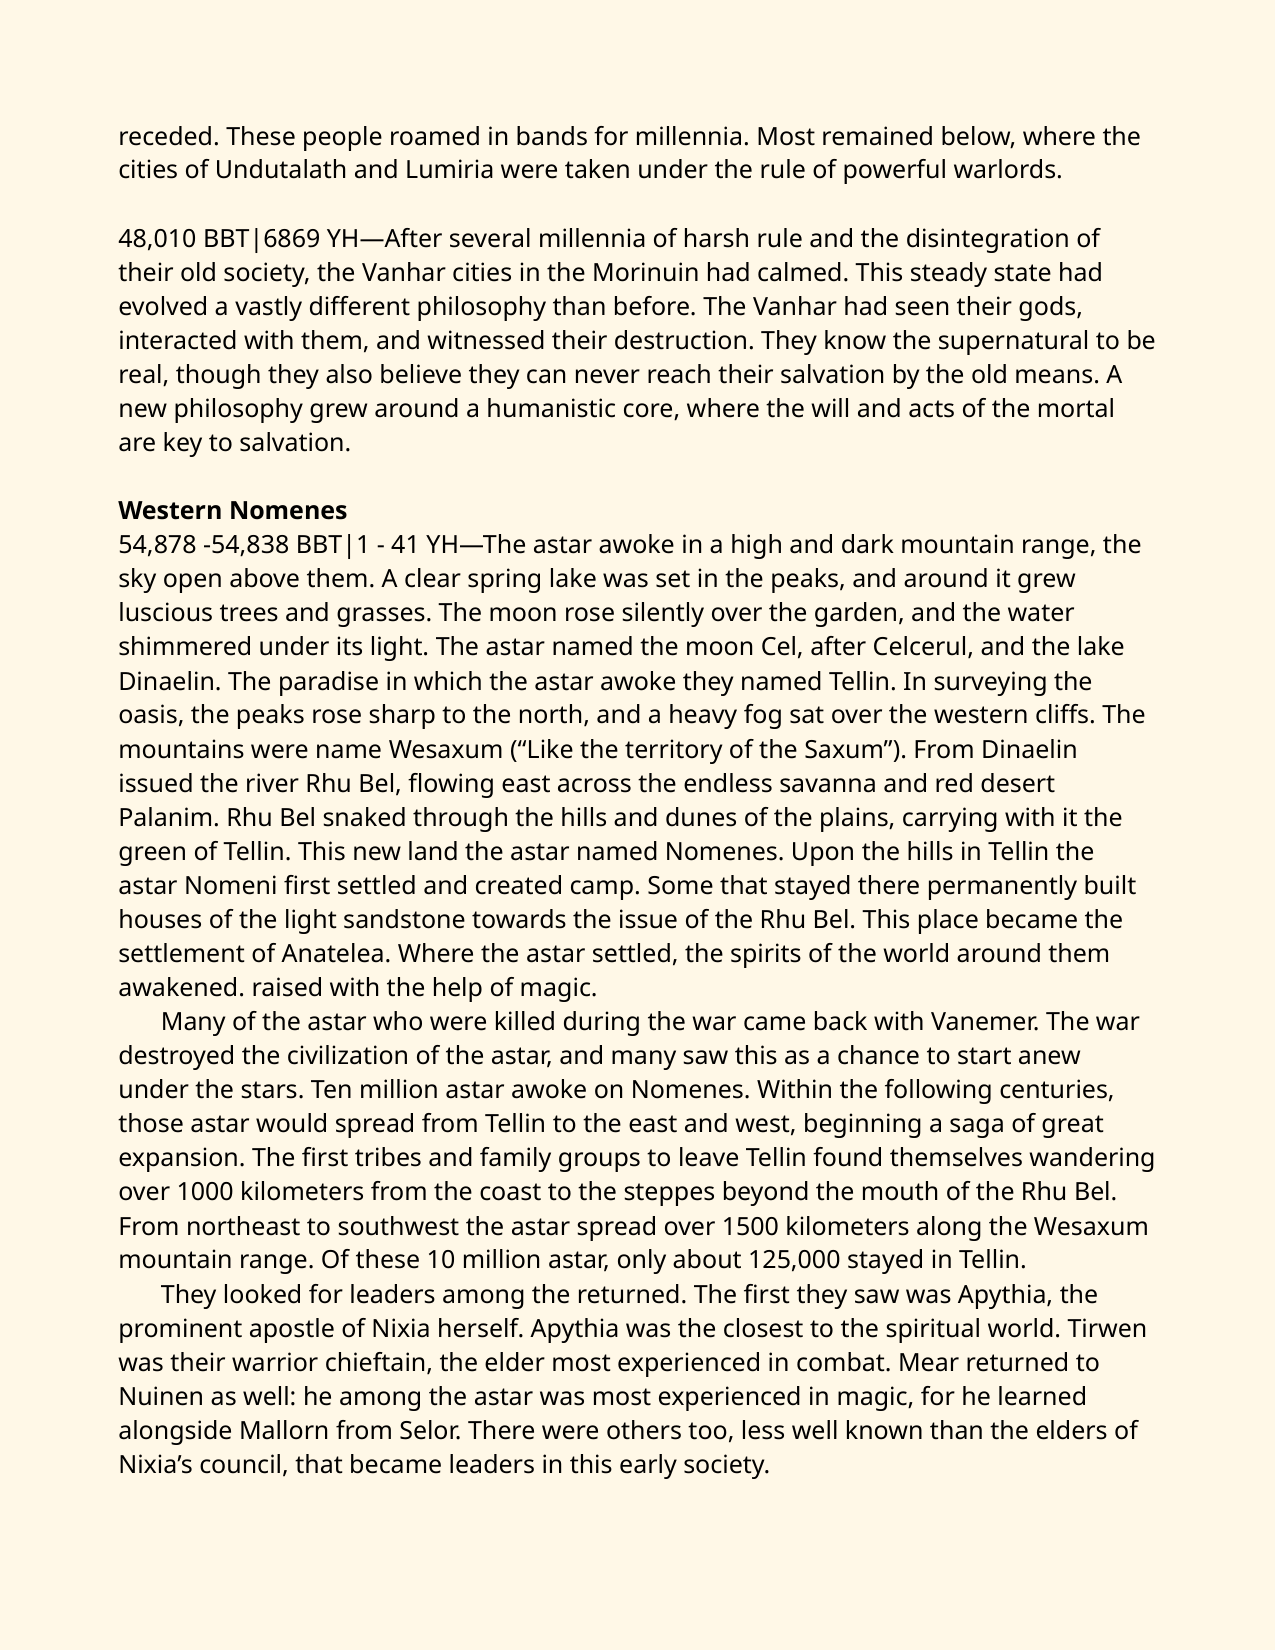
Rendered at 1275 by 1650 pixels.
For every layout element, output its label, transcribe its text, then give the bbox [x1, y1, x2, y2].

text 54,878 -54,838 BBT|1 - 41 YH—The astar awoke in a high and dark mountain range, the sky open above them. A clear spring lake was set in the peaks, and around it grew luscious trees and grasses. The moon rose silently over the garden, and the water shimmered under its light. The astar named the moon Cel, after Celcerul, and the lake Dinaelin. The paradise in which the astar awoke they named Tellin. In surveying the oasis, the peaks rose sharp to the north, and a heavy fog sat over the western cliffs. The mountains were name Wesaxum (“Like the territory of the Saxum”). From Dinaelin issued the river Rhu Bel, flowing east across the endless savanna and red desert Palanim. Rhu Bel snaked through the hills and dunes of the plains, carrying with it the green of Tellin. This new land the astar named Nomenes. Upon the hills in Tellin the astar Nomeni first settled and created camp. Some that stayed there permanently built houses of the light sandstone towards the issue of the Rhu Bel. This place became the settlement of Anatelea. Where the astar settled, the spirits of the world around them awakened. raised with the help of magic. [118, 527, 1157, 1004]
text Many of the astar who were killed during the war came back with Vanemer. The war destroyed the civilization of the astar, and many saw this as a chance to start anew under the stars. Ten million astar awoke on Nomenes. Within the following centuries, those astar would spread from Tellin to the east and west, beginning a saga of great expansion. The first tribes and family groups to leave Tellin found themselves wandering over 1000 kilometers from the coast to the steppes beyond the mouth of the Rhu Bel. From northeast to southwest the astar spread over 1500 kilometers along the Wesaxum mountain range. Of these 10 million astar, only about 125,000 stayed in Tellin. [118, 1004, 1157, 1276]
text Western Nomenes [118, 493, 1157, 527]
text They looked for leaders among the returned. The first they saw was Apythia, the prominent apostle of Nixia herself. Apythia was the closest to the spiritual world. Tirwen was their warrior chieftain, the elder most experienced in combat. Mear returned to Nuinen as well: he among the astar was most experienced in magic, for he learned alongside Mallorn from Selor. There were others too, less well known than the elders of Nixia’s council, that became leaders in this early society. [118, 1276, 1157, 1481]
text 48,010 BBT|6869 YH—After several millennia of harsh rule and the disintegration of their old society, the Vanhar cities in the Morinuin had calmed. This steady state had evolved a vastly different philosophy than before. The Vanhar had seen their gods, interacted with them, and witnessed their destruction. They know the supernatural to be real, though they also believe they can never reach their salvation by the old means. A new philosophy grew around a humanistic core, where the will and acts of the mortal are key to salvation. [118, 220, 1157, 459]
text receded. These people roamed in bands for millennia. Most remained below, where the cities of Undutalath and Lumiria were taken under the rule of powerful warlords. [118, 118, 1157, 186]
